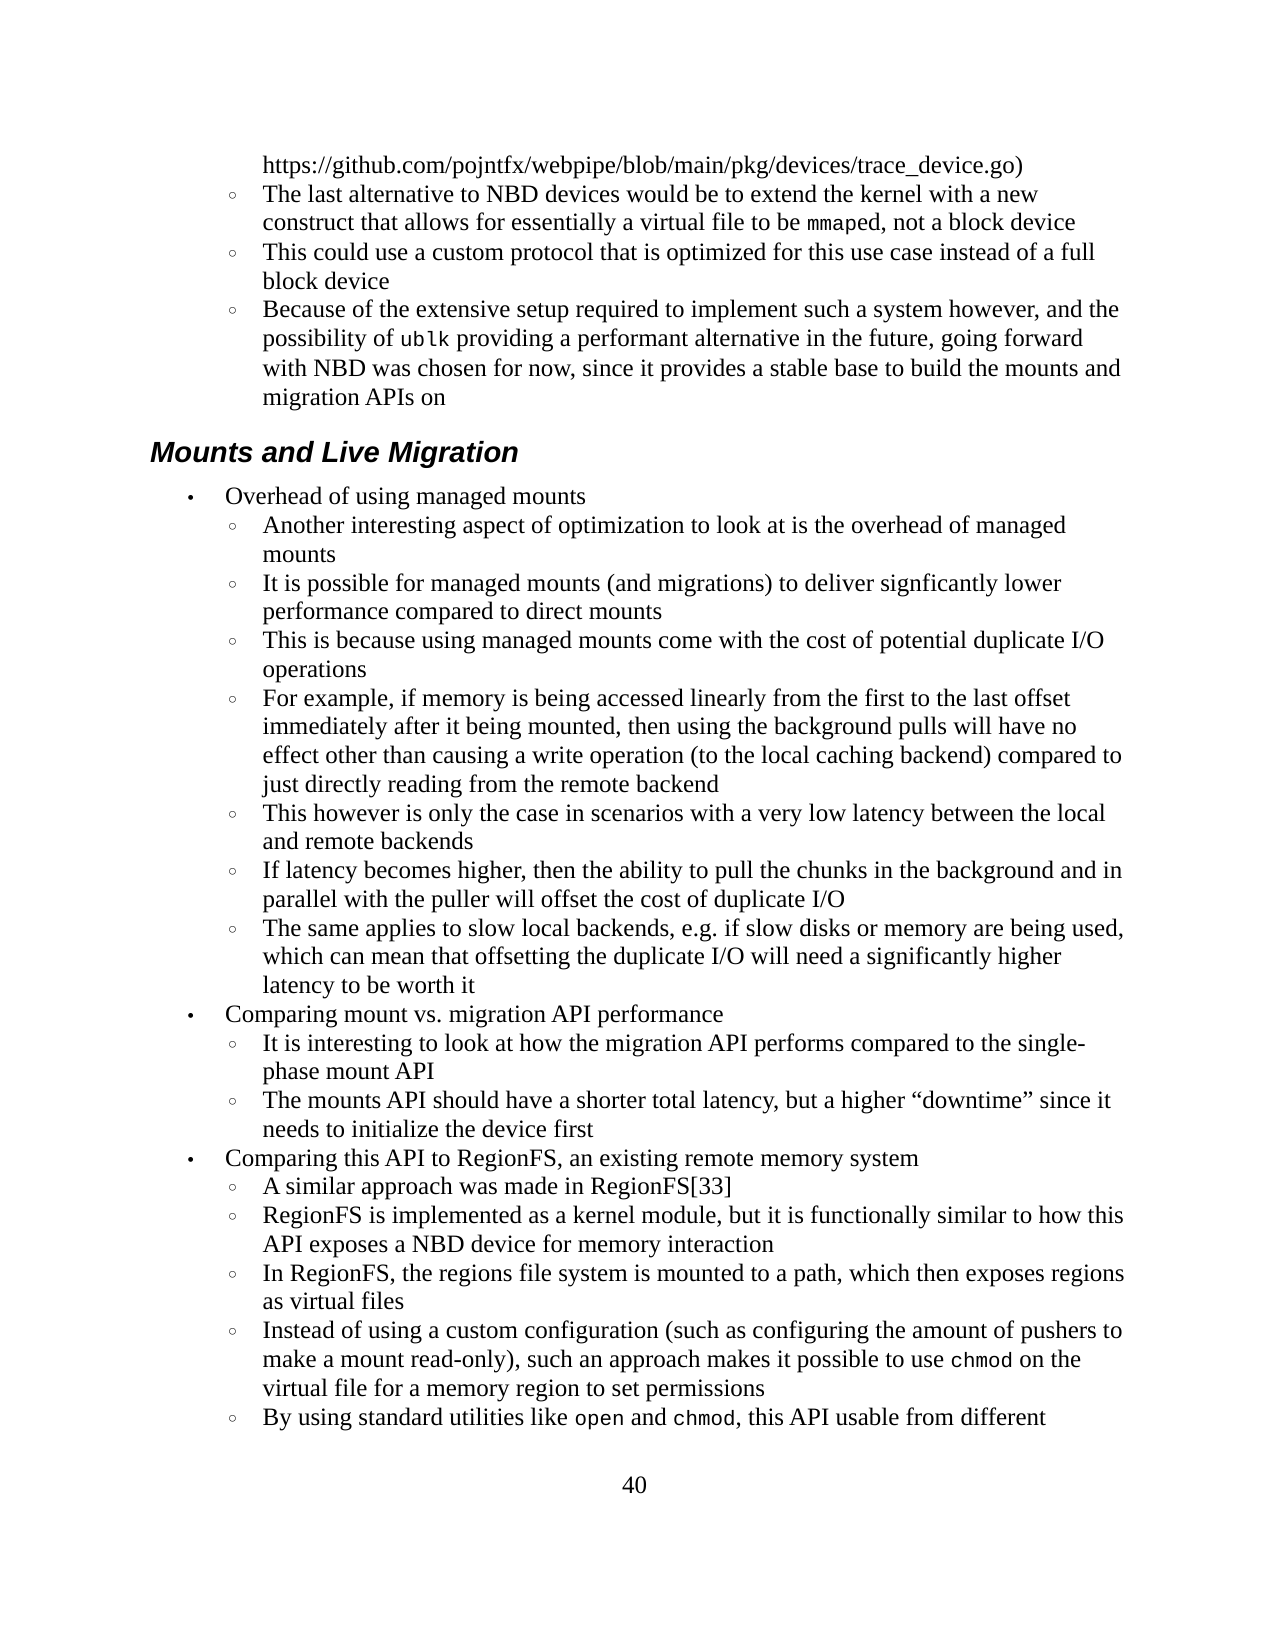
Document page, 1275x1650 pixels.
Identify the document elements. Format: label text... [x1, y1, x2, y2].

list Comparing mount vs. migration API performance [187, 999, 1125, 1028]
list This could use a custom protocol that is optimized for this use case instead of a full block device [225, 237, 1125, 294]
list By using standard utilities like open and chmod, this API usable from different [225, 1402, 1125, 1432]
list Instead of using a custom configuration (such as configuring the amount of pushers to make a mount read-only), such an approach makes it possible to use chmod on the virtual file for a memory region to set permissions [225, 1315, 1125, 1402]
list Overhead of using managed mounts [187, 481, 1125, 510]
list It is interesting to look at how the migration API performs compared to the single-phase mount API [225, 1028, 1125, 1085]
list Another interesting aspect of optimization to look at is the overhead of managed mounts [225, 510, 1125, 568]
list https://github.com/pojntfx/webpipe/blob/main/pkg/devices/trace_device.go) [225, 150, 1125, 179]
list Because of the extensive setup required to implement such a system however, and the possibility of ublk providing a performant alternative in the future, going forward with NBD was chosen for now, since it provides a stable base to build the mounts and migration APIs on [225, 294, 1125, 410]
list It is possible for managed mounts (and migrations) to deliver signficantly lower performance compared to direct mounts [225, 568, 1125, 625]
subtitle Mounts and Live Migration [150, 435, 1125, 469]
list This however is only the case in scenarios with a very low latency between the local and remote backends [225, 798, 1125, 855]
list The same applies to slow local backends, e.g. if slow disks or memory are being used, which can mean that offsetting the duplicate I/O will need a significantly higher latency to be worth it [225, 913, 1125, 999]
list If latency becomes higher, then the ability to pull the chunks in the background and in parallel with the puller will offset the cost of duplicate I/O [225, 855, 1125, 913]
list For example, if memory is being accessed linearly from the first to the last offset immediately after it being mounted, then using the background pulls will have no effect other than causing a write operation (to the local caching backend) compared to just directly reading from the remote backend [225, 683, 1125, 798]
list A similar approach was made in RegionFS[33] [225, 1171, 1125, 1200]
list Comparing this API to RegionFS, an existing remote memory system [187, 1143, 1125, 1171]
list In RegionFS, the regions file system is mounted to a path, which then exposes regions as virtual files [225, 1258, 1125, 1315]
list RegionFS is implemented as a kernel module, but it is functionally similar to how this API exposes a NBD device for memory interaction [225, 1200, 1125, 1258]
list The last alternative to NBD devices would be to extend the kernel with a new construct that allows for essentially a virtual file to be mmaped, not a block device [225, 179, 1125, 237]
list The mounts API should have a shorter total latency, but a higher “downtime” since it needs to initialize the device first [225, 1085, 1125, 1143]
list This is because using managed mounts come with the cost of potential duplicate I/O operations [225, 625, 1125, 683]
